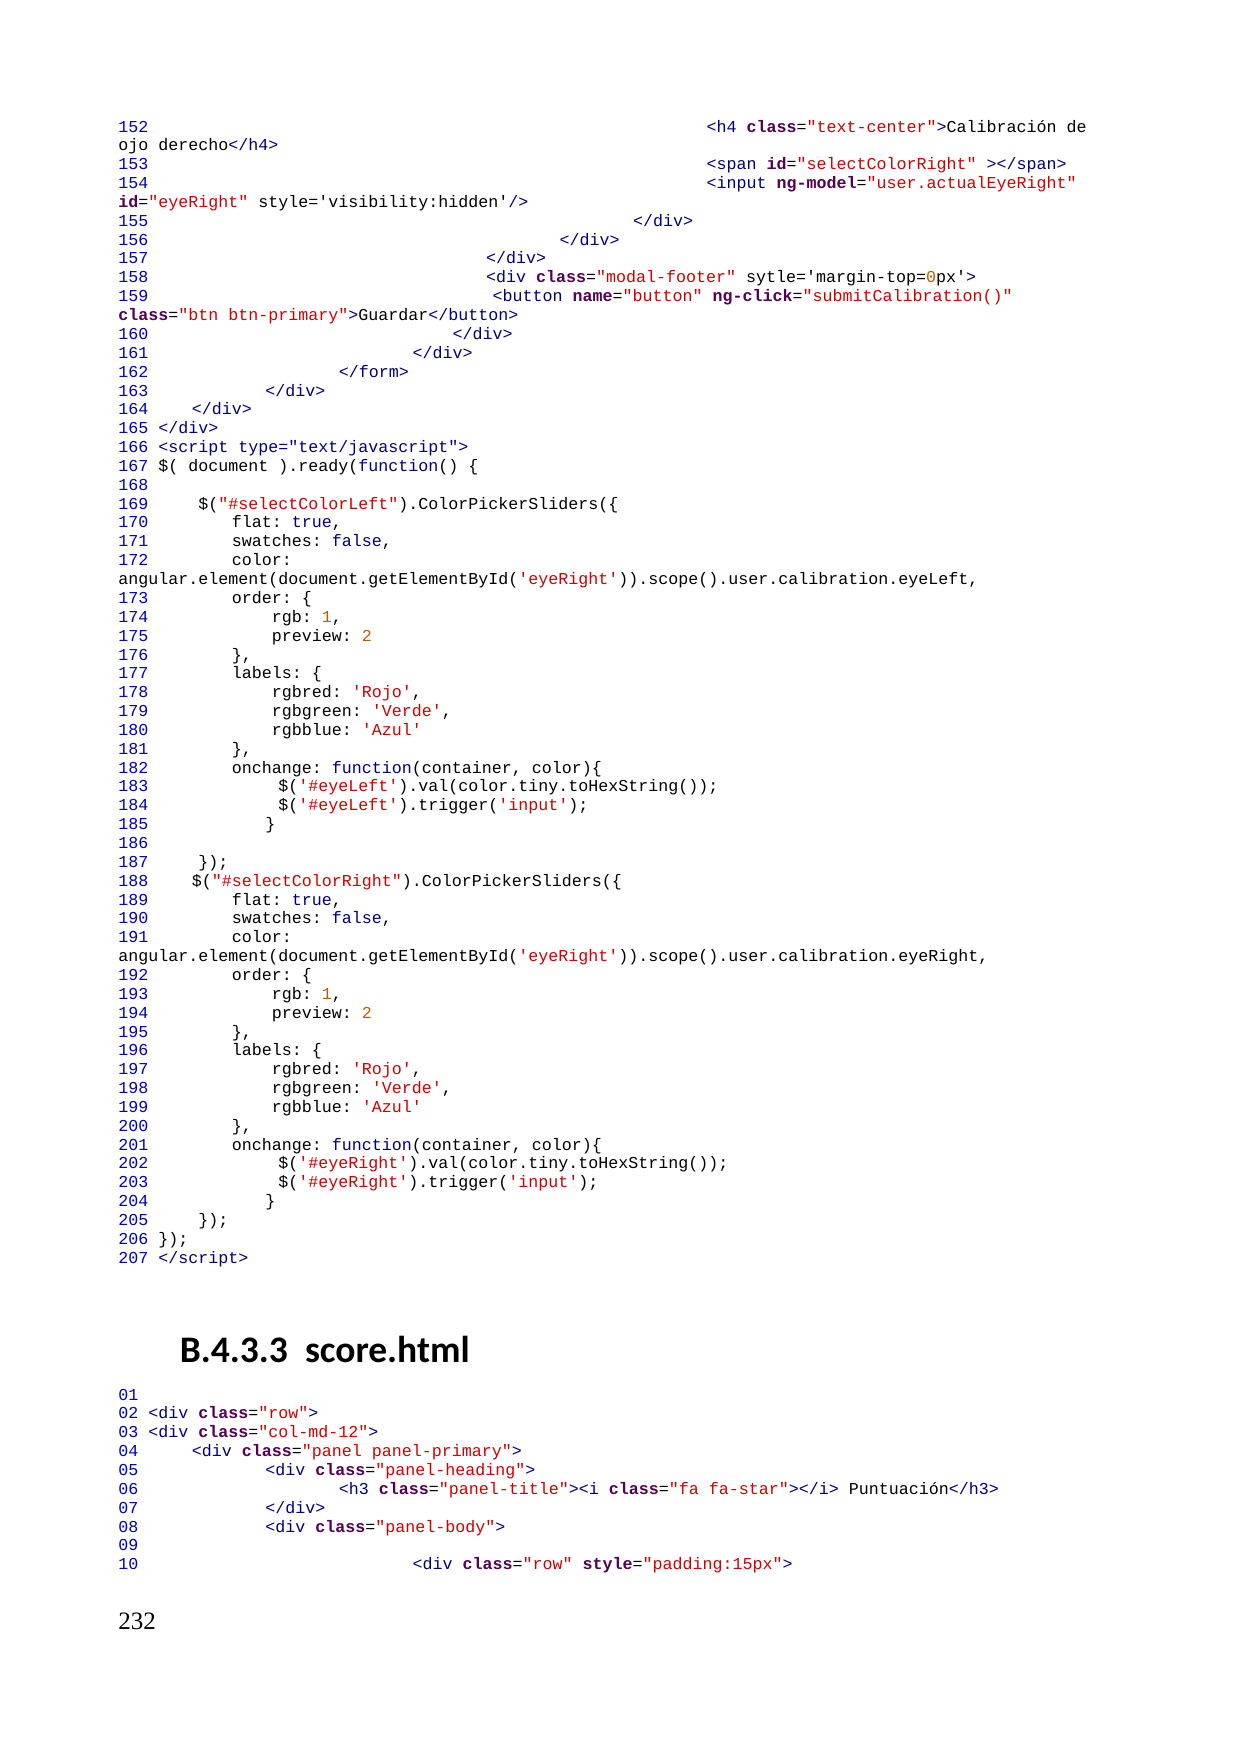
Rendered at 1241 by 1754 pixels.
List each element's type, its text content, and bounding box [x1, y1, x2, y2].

text 153 <span id="selectColorRight" ></span> [118, 156, 1122, 175]
text 197 rgbred: 'Rojo', [118, 1061, 1122, 1080]
text 185 } [118, 816, 1122, 834]
text 171 swatches: false, [118, 533, 1122, 552]
text 182 onchange: function(container, color){ [118, 759, 1122, 778]
text 191 color: angular.element(document.getElementById('eyeRight')).scope().user.calibration.eyeRight, [118, 929, 1122, 967]
text 194 preview: 2 [118, 1004, 1122, 1023]
text 157 </div> [118, 250, 1122, 269]
text 186 [118, 834, 1122, 853]
text 202 $('#eyeRight').val(color.tiny.toHexString()); [118, 1155, 1122, 1174]
text 06 <h3 class="panel-title"><i class="fa fa-star"></i> Puntuación</h3> [118, 1480, 1122, 1499]
text 184 $('#eyeLeft').trigger('input'); [118, 797, 1122, 816]
text 04 <div class="panel panel-primary"> [118, 1443, 1122, 1462]
text 02 <div class="row"> [118, 1405, 1122, 1424]
text 174 rgb: 1, [118, 608, 1122, 627]
text 155 </div> [118, 212, 1122, 231]
text 200 }, [118, 1117, 1122, 1136]
text 201 onchange: function(container, color){ [118, 1136, 1122, 1155]
text 196 labels: { [118, 1042, 1122, 1061]
text 188 $("#selectColorRight").ColorPickerSliders({ [118, 872, 1122, 891]
text 10 <div class="row" style="padding:15px"> [118, 1556, 1122, 1575]
text 166 <script type="text/javascript"> [118, 439, 1122, 457]
text 05 <div class="panel-heading"> [118, 1462, 1122, 1480]
text 192 order: { [118, 967, 1122, 985]
text 08 <div class="panel-body"> [118, 1518, 1122, 1537]
text 09 [118, 1537, 1122, 1556]
text 168 [118, 476, 1122, 495]
text 203 $('#eyeRight').trigger('input'); [118, 1174, 1122, 1193]
text 190 swatches: false, [118, 910, 1122, 929]
text 187 }); [118, 853, 1122, 872]
text 175 preview: 2 [118, 627, 1122, 646]
text 176 }, [118, 646, 1122, 665]
text 169 $("#selectColorLeft").ColorPickerSliders({ [118, 495, 1122, 514]
subtitle score.html [171, 1326, 1122, 1372]
text 164 </div> [118, 401, 1122, 420]
text 159 <button name="button" ng-click="submitCalibration()" class="btn btn-primary">Guardar</button> [118, 288, 1122, 326]
text 181 }, [118, 740, 1122, 759]
text 193 rgb: 1, [118, 985, 1122, 1004]
text 154 <input ng-model="user.actualEyeRight" id="eyeRight" style='visibility:hidden'/> [118, 175, 1122, 212]
text 199 rgbblue: 'Azul' [118, 1098, 1122, 1117]
text 158 <div class="modal-footer" sytle='margin-top=0px'> [118, 269, 1122, 288]
text 195 }, [118, 1023, 1122, 1042]
text 07 </div> [118, 1499, 1122, 1518]
text 156 </div> [118, 231, 1122, 250]
text 173 order: { [118, 589, 1122, 608]
text 204 } [118, 1193, 1122, 1212]
text 207 </script> [118, 1249, 1122, 1268]
text 183 $('#eyeLeft').val(color.tiny.toHexString()); [118, 778, 1122, 797]
text 161 </div> [118, 344, 1122, 363]
text 170 flat: true, [118, 514, 1122, 533]
text 198 rgbgreen: 'Verde', [118, 1080, 1122, 1098]
text 163 </div> [118, 382, 1122, 401]
text 177 labels: { [118, 665, 1122, 684]
text 152 <h4 class="text-center">Calibración de ojo derecho</h4> [118, 118, 1122, 156]
text 189 flat: true, [118, 891, 1122, 910]
text 167 $( document ).ready(function() { [118, 457, 1122, 476]
text 172 color: angular.element(document.getElementById('eyeRight')).scope().user.calibration.eyeLeft, [118, 552, 1122, 589]
text 178 rgbred: 'Rojo', [118, 684, 1122, 703]
text 160 </div> [118, 326, 1122, 344]
text 01 [118, 1384, 1122, 1405]
text 165 </div> [118, 420, 1122, 439]
text 206 }); [118, 1231, 1122, 1249]
text 03 <div class="col-md-12"> [118, 1424, 1122, 1443]
text 180 rgbblue: 'Azul' [118, 721, 1122, 740]
text 179 rgbgreen: 'Verde', [118, 703, 1122, 721]
text 205 }); [118, 1212, 1122, 1231]
text 162 </form> [118, 363, 1122, 382]
